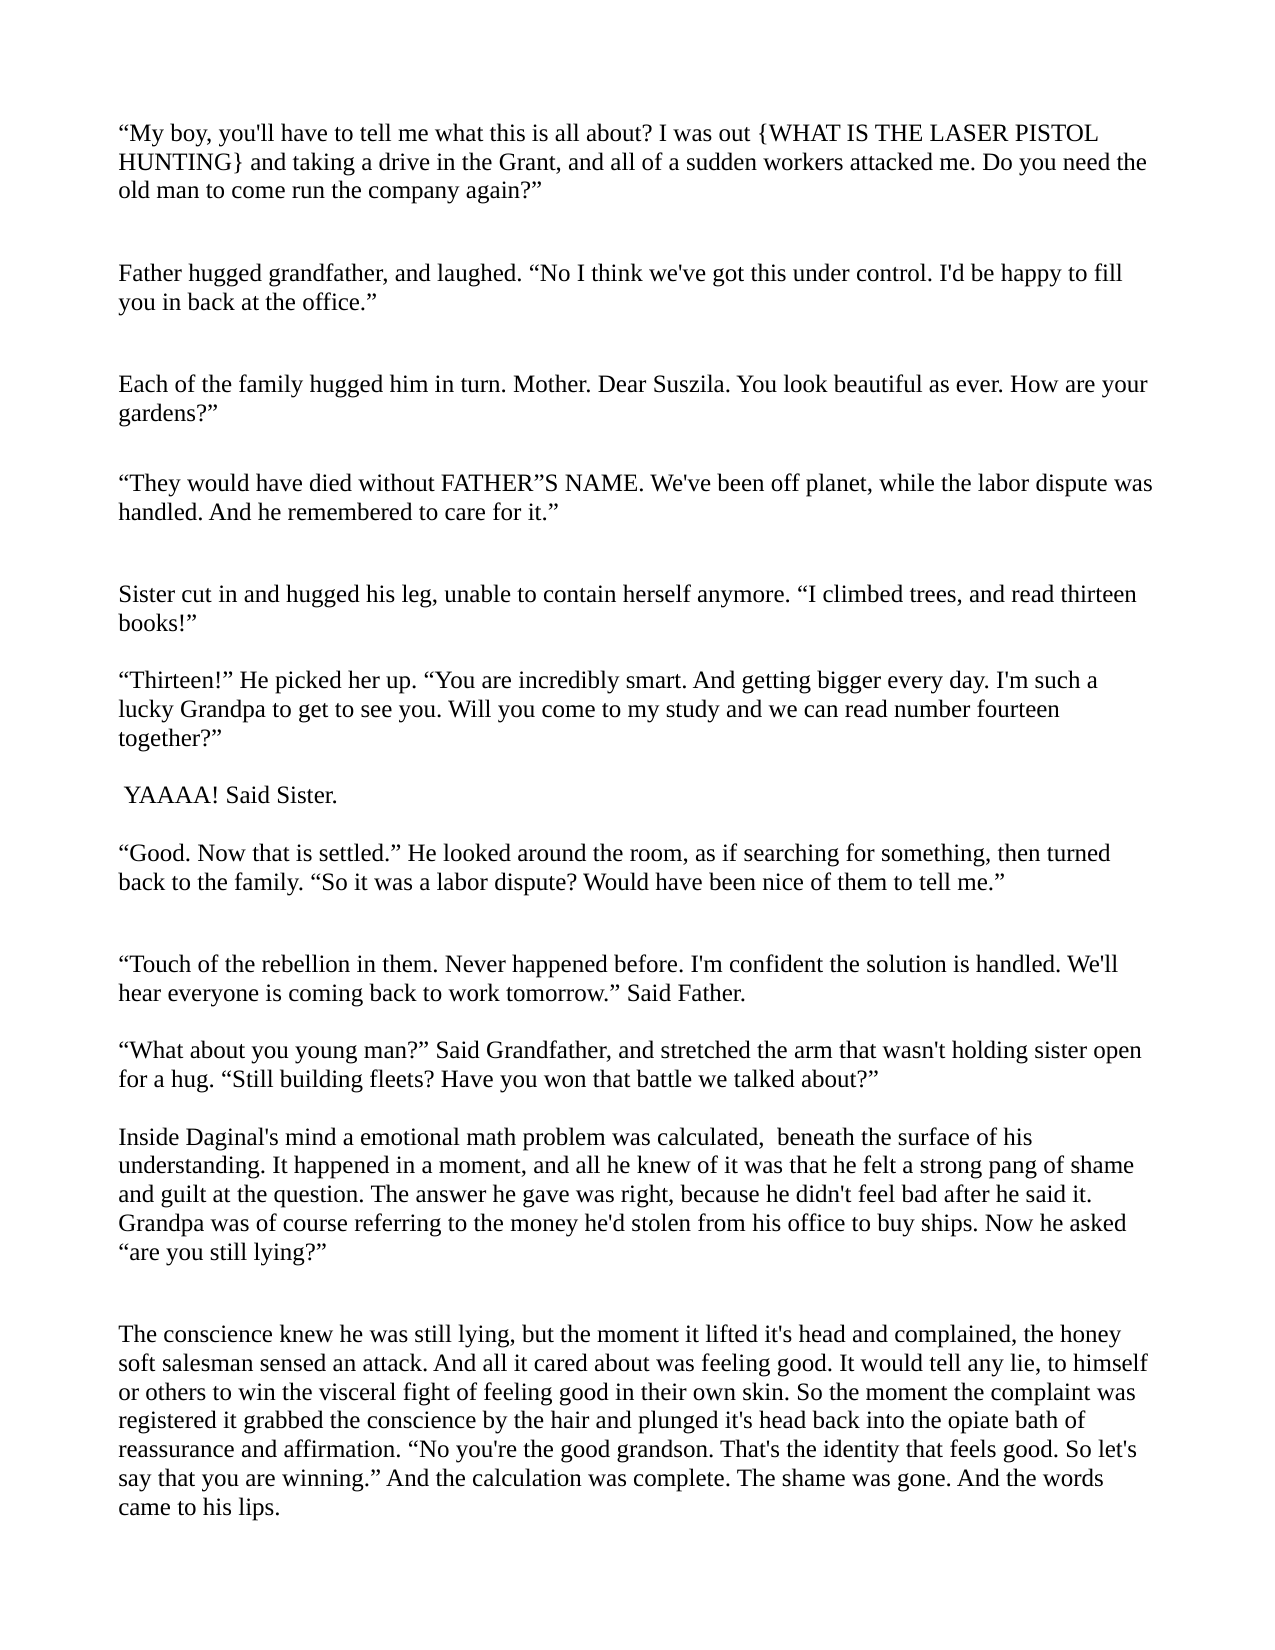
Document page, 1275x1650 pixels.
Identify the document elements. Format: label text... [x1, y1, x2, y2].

text Father hugged grandfather, and laughed. “No I think we've got this under control. I'd be happy to fill you in back at the office.” [118, 258, 1157, 316]
text “They would have died without FATHER”S NAME. We've been off planet, while the labor dispute was handled. And he remembered to care for it.” [118, 468, 1157, 526]
text Each of the family hugged him in turn. Mother. Dear Suszila. You look beautiful as ever. How are your gardens?” [118, 369, 1157, 456]
text “Touch of the rebellion in them. Never happened before. I'm confident the solution is handled. We'll hear everyone is coming back to work tomorrow.” Said Father. “What about you young man?” Said Grandfather, and stretched the arm that wasn't holding sister open for a hug. “Still building fleets? Have you won that battle we talked about?” Inside Daginal's mind a emotional math problem was calculated, beneath the surface of his understanding. It happened in a moment, and all he knew of it was that he felt a strong pang of shame and guilt at the question. The answer he gave was right, because he didn't feel bad after he said it. Grandpa was of course referring to the money he'd stolen from his office to buy ships. Now he asked “are you still lying?” [118, 949, 1157, 1266]
text Sister cut in and hugged his leg, unable to contain herself anymore. “I climbed trees, and read thirteen books!” “Thirteen!” He picked her up. “You are incredibly smart. And getting bigger every day. I'm such a lucky Grandpa to get to see you. Will you come to my study and we can read number fourteen together?” YAAAA! Said Sister. “Good. Now that is settled.” He looked around the room, as if searching for something, then turned back to the family. “So it was a labor dispute? Would have been nice of them to tell me.” [118, 579, 1157, 896]
text The conscience knew he was still lying, but the moment it lifted it's head and complained, the honey soft salesman sensed an attack. And all it cared about was feeling good. It would tell any lie, to himself or others to win the visceral fight of feeling good in their own skin. So the moment the complaint was registered it grabbed the conscience by the hair and plunged it's head back into the opiate bath of reassurance and affirmation. “No you're the good grandson. That's the identity that feels good. So let's say that you are winning.” And the calculation was complete. The shame was gone. And the words came to his lips. [118, 1319, 1157, 1521]
text “My boy, you'll have to tell me what this is all about? I was out {WHAT IS THE LASER PISTOL HUNTING} and taking a drive in the Grant, and all of a sudden workers attacked me. Do you need the old man to come run the company again?” [118, 118, 1157, 204]
